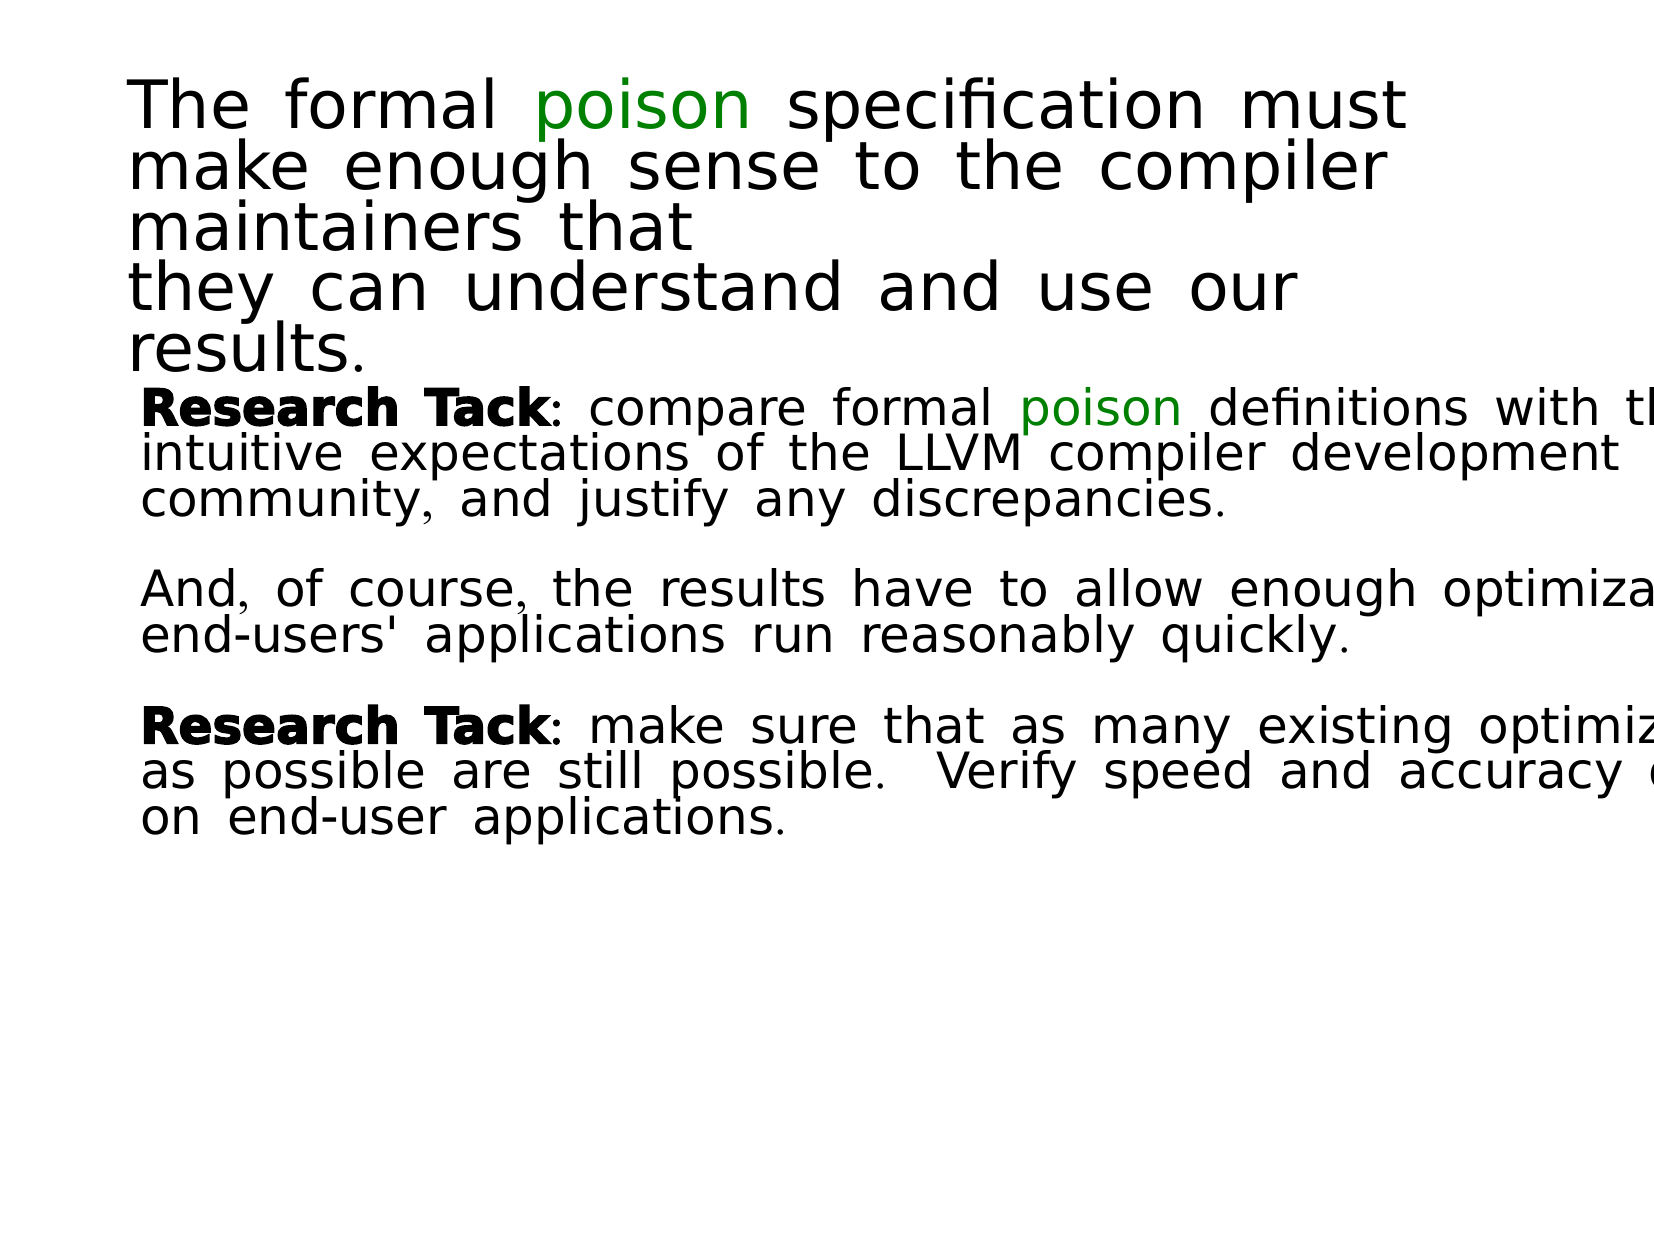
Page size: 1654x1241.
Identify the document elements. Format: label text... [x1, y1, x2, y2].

text_box The formal poison specification must make enough sense to the compiler maintainers that they can understand and use our results. [112, 75, 1538, 341]
text_box Research Tack: compare formal poison definitions with the intuitive expectations of the LLVM compiler development community, and justify any discrepancies. And, of course, the results have to allow enough optimization that end-users' applications run reasonably quickly. Research Tack: make sure that as many existing optimizations as possible are still possible. Verify speed and accuracy differences on end-user applications. [125, 337, 1636, 1104]
